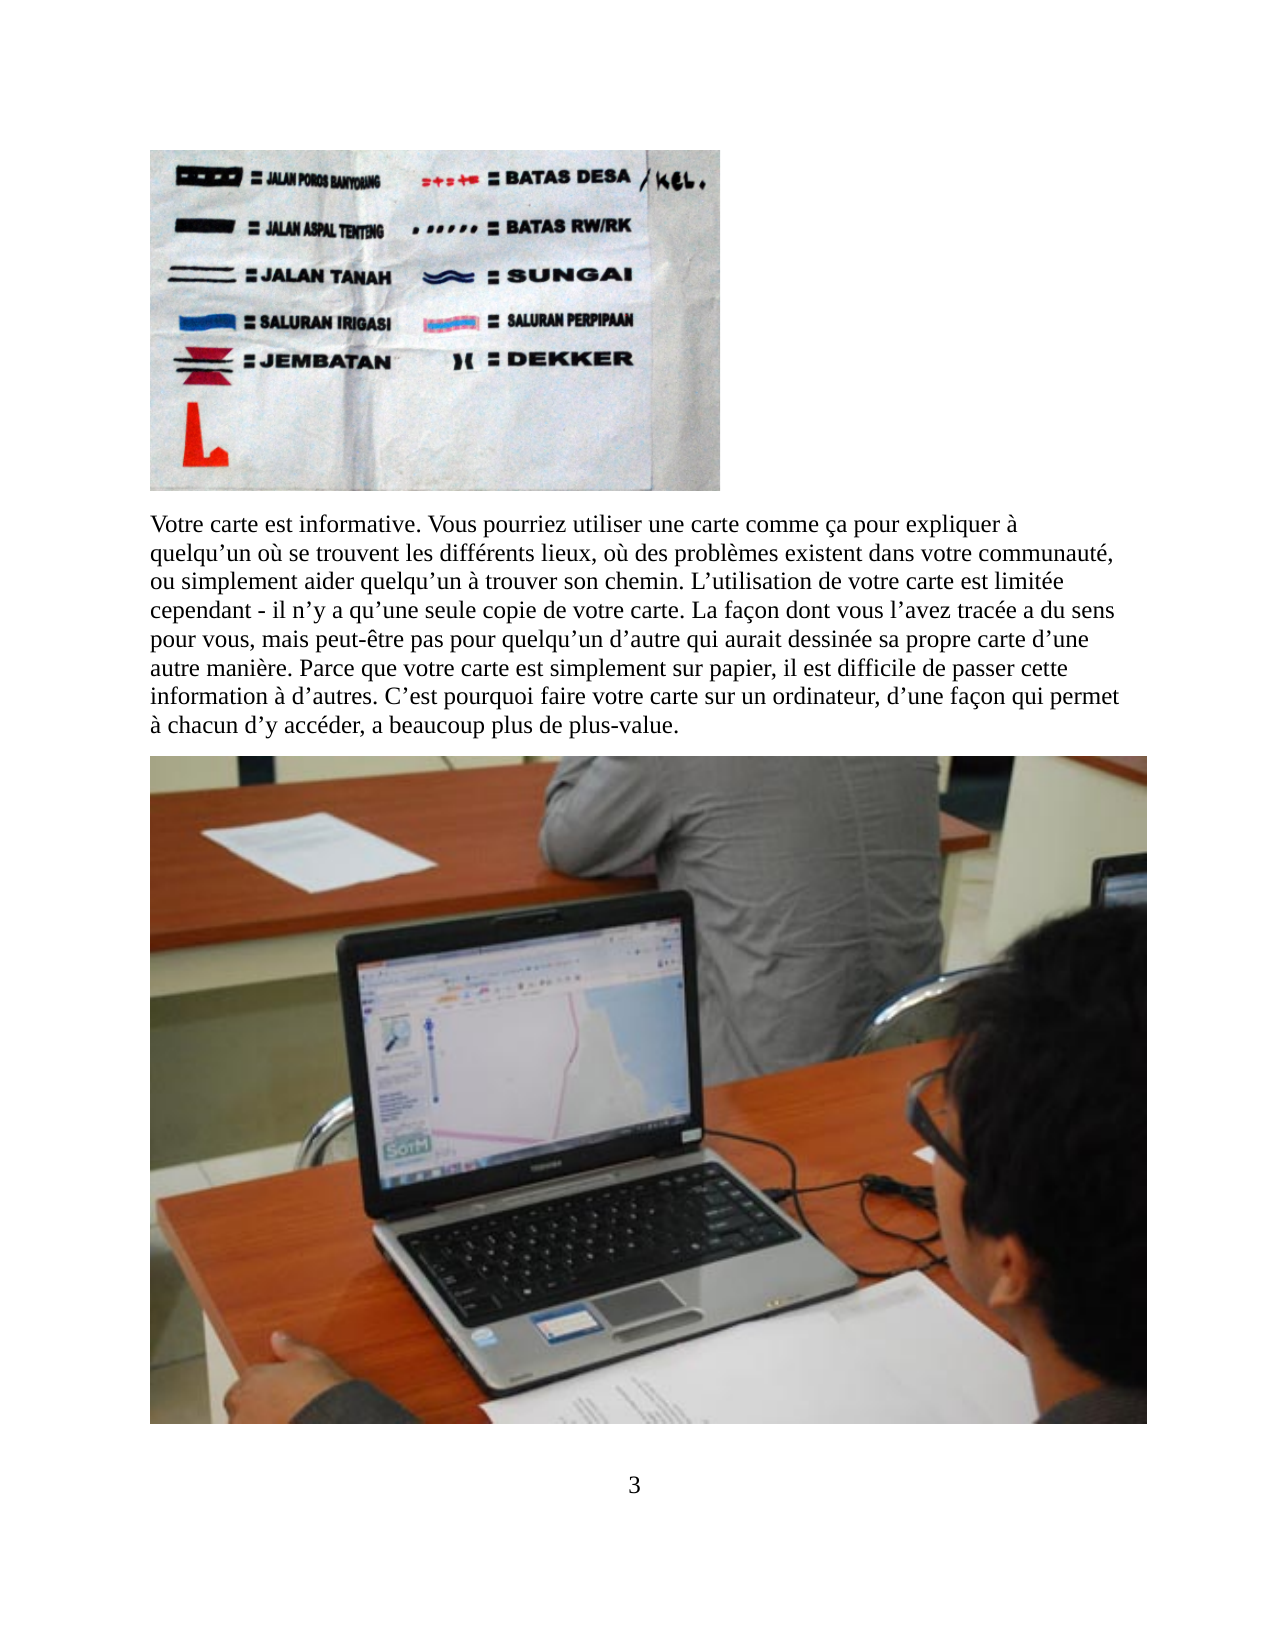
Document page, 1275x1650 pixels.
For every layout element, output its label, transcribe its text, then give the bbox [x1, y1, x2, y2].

picture [150, 756, 1147, 1424]
picture [150, 150, 721, 491]
text Votre carte est informative. Vous pourriez utiliser une carte comme ça pour expliquer à quelqu’un où se trouvent les différents lieux, où des problèmes existent dans votre communauté, ou simplement aider quelqu’un à trouver son chemin. L’utilisation de votre carte est limitée cependant - il n’y a qu’une seule copie de votre carte. La façon dont vous l’avez tracée a du sens pour vous, mais peut-être pas pour quelqu’un d’autre qui aurait dessinée sa propre carte d’une autre manière. Parce que votre carte est simplement sur papier, il est difficile de passer cette information à d’autres. C’est pourquoi faire votre carte sur un ordinateur, d’une façon qui permet à chacun d’y accéder, a beaucoup plus de plus-value. [150, 509, 1125, 739]
